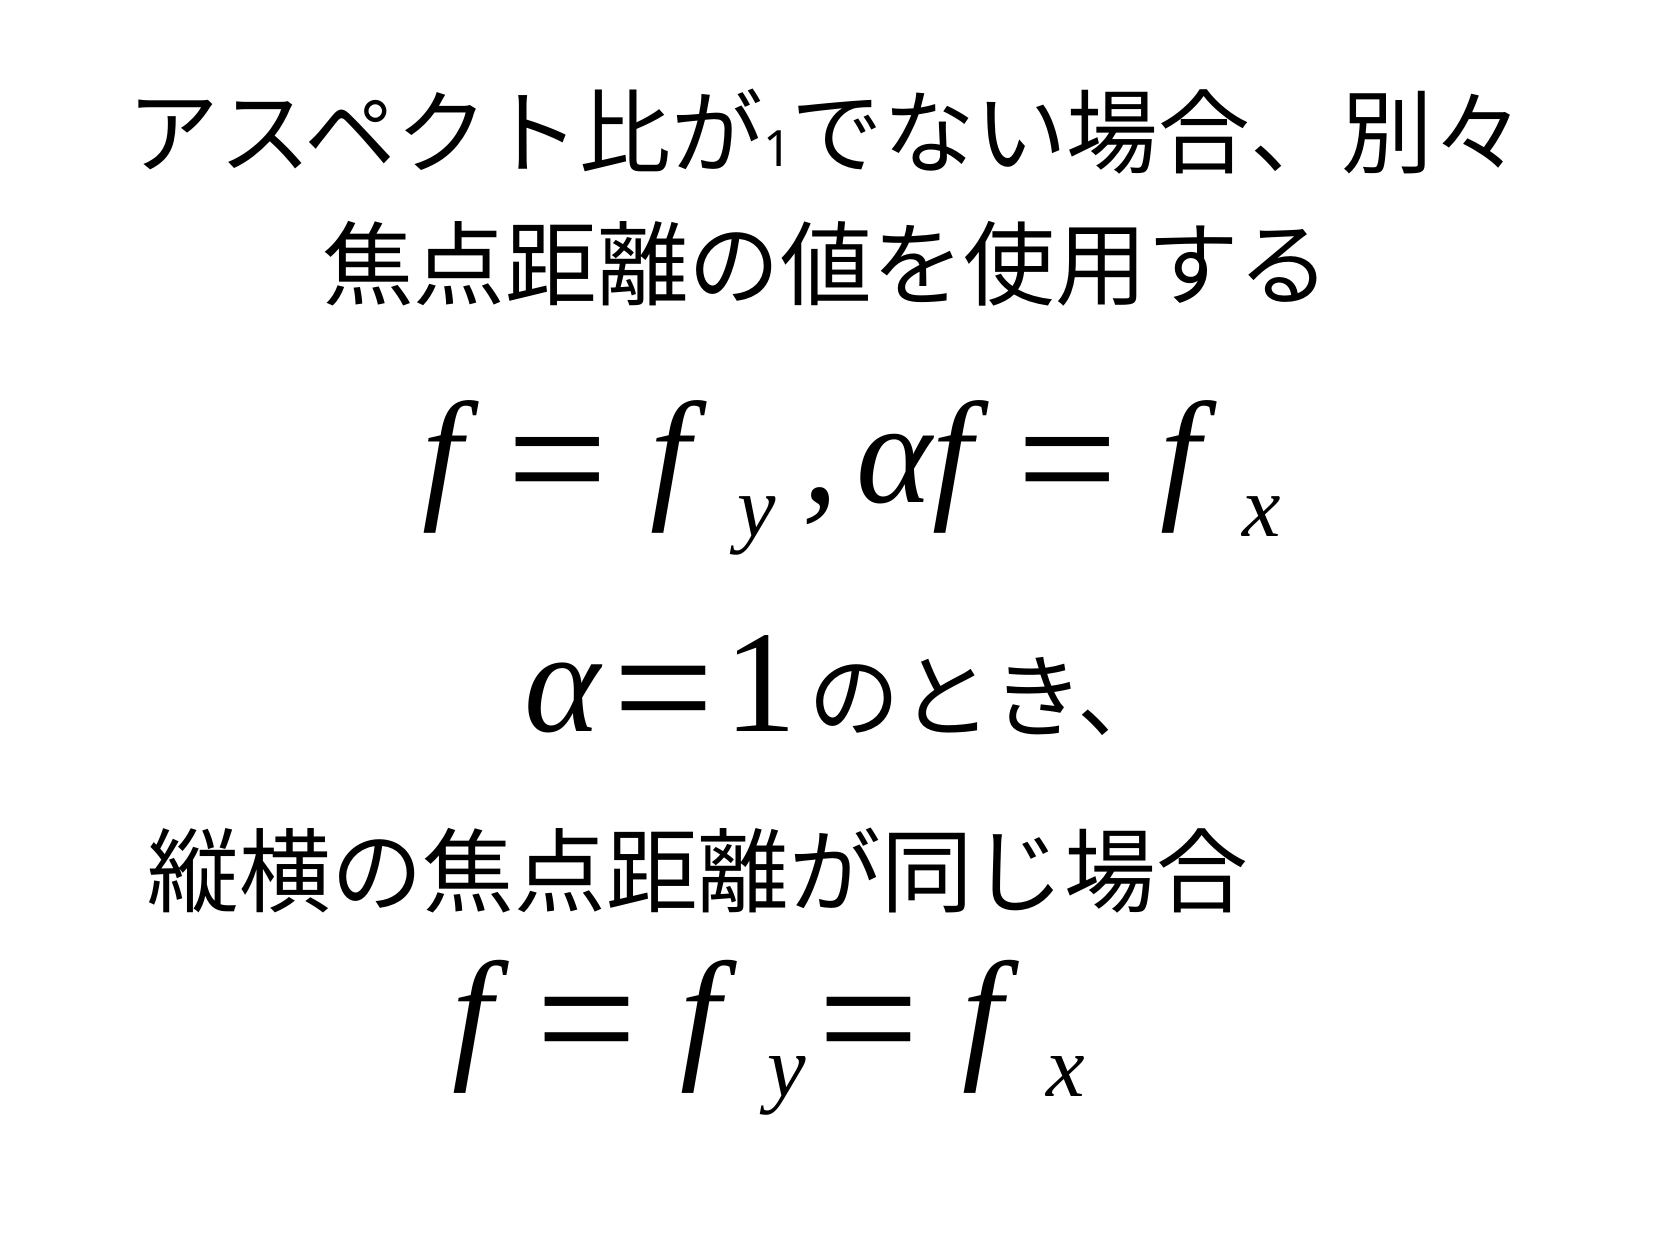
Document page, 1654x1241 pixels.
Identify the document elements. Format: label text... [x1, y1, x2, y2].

title 縦横の焦点距離が同じ場合 [147, 762, 1530, 969]
chart [515, 602, 804, 762]
chart [383, 373, 1292, 556]
title のとき、 [809, 555, 1282, 762]
title アスペクト比が1でない場合、別々焦点距離の値を使用する [82, 54, 1571, 331]
chart [413, 969, 1094, 1116]
